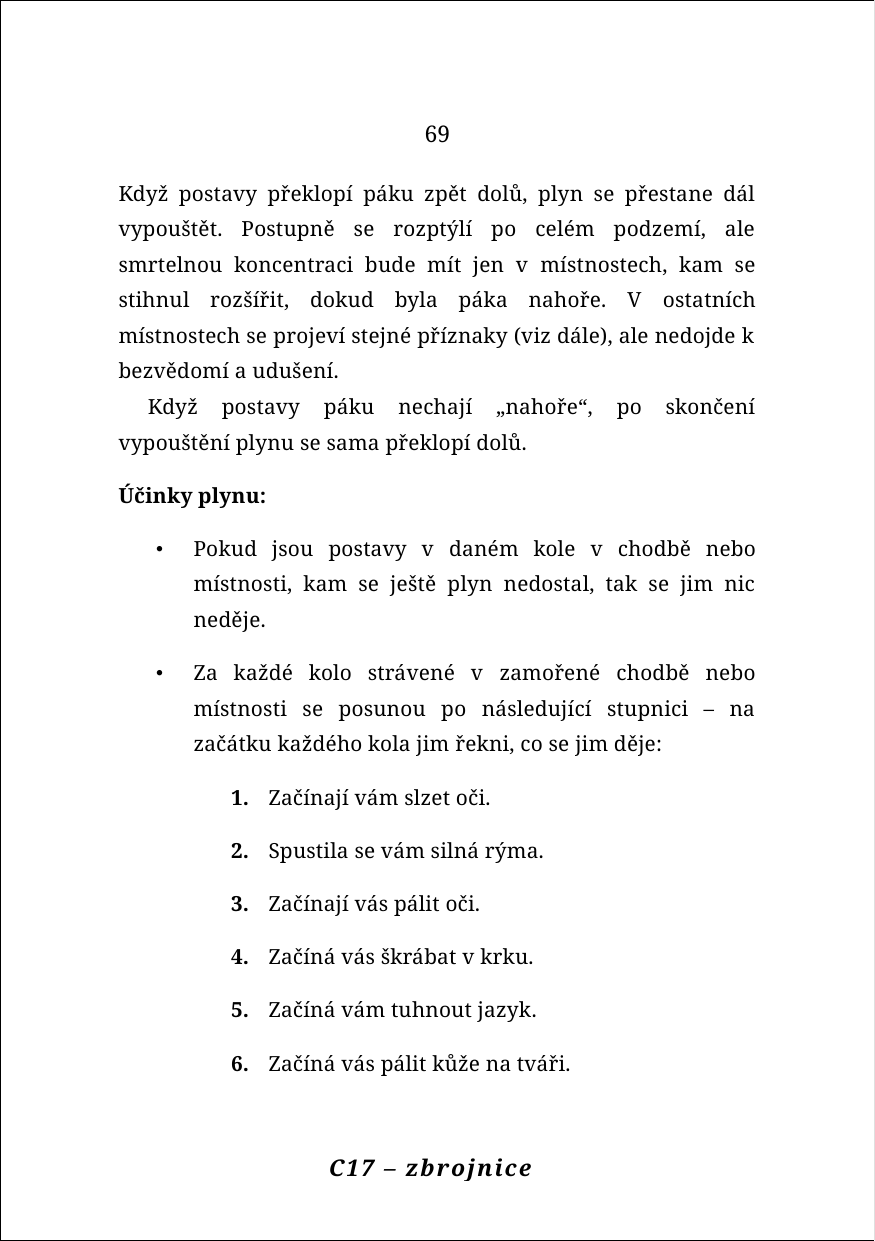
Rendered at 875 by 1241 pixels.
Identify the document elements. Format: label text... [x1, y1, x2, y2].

list Začíná vás škrábat v⁠ krku. [231, 942, 756, 971]
list Spustila se vám silná rýma. [231, 836, 756, 864]
list Začíná vám tuhnout jazyk. [231, 996, 756, 1024]
list Začínají vás pálit oči. [231, 889, 756, 917]
list Začíná vás pálit kůže na tváři. [231, 1049, 756, 1077]
text Když postavy překlopí páku zpět dolů, plyn se přestane dál vypouštět. Postupně se rozptýlí po celém podzemí, ale smrtelnou koncentraci bude mít jen v⁠ místnostech, kam se stihnul rozšířit, dokud byla páka nahoře. V⁠ ostatních místnostech se projeví stejné příznaky (viz dále), ale nedojde k⁠ bezvědomí a⁠ udušení. Když postavy páku nechají „nahoře“, po skončení vypouštění plynu se sama překlopí dolů. [118, 179, 756, 456]
list Pokud jsou postavy v⁠ daném kole v⁠ chodbě nebo místnosti, kam se ještě plyn nedostal, tak se jim nic neděje. [156, 534, 756, 633]
text Účinky plynu: [118, 481, 756, 509]
list Za každé kolo strávené v⁠ zamořené chodbě nebo místnosti se posunou po následující stupnici – na začátku každého kola jim řekni, co se jim děje: [156, 658, 756, 758]
list Začínají vám slzet oči. [231, 783, 756, 811]
